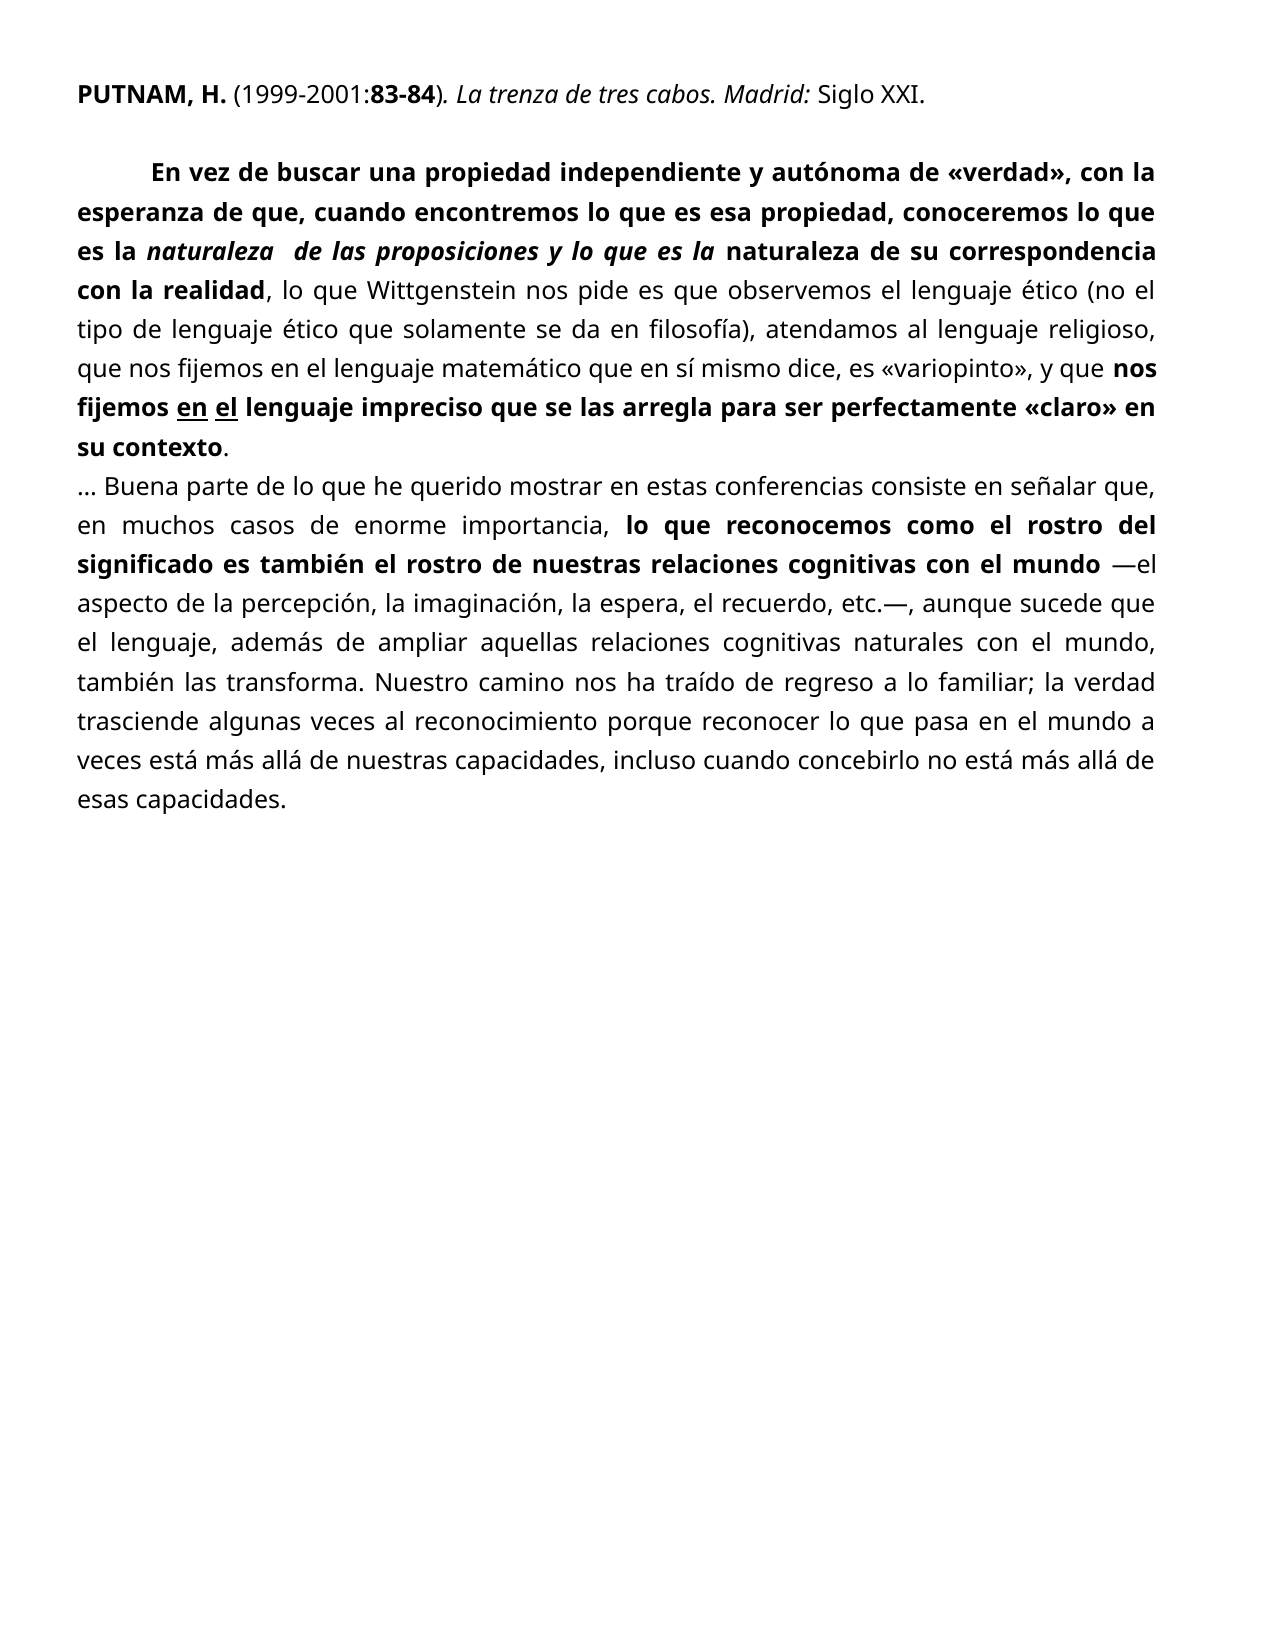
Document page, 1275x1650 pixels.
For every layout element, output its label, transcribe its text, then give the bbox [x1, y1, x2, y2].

text … Buena parte de lo que he querido mostrar en estas conferencias consiste en señalar que, en muchos casos de enorme importancia, lo que reconocemos como el rostro del significado es también el rostro de nuestras relaciones cognitivas con el mundo —el aspecto de la percepción, la imaginación, la espera, el recuerdo, etc.—, aunque sucede que el lenguaje, además de ampliar aquellas relaciones cognitivas naturales con el mundo, también las transforma. Nuestro camino nos ha traído de regreso a lo familiar; la verdad trasciende algunas veces al reconocimiento porque reconocer lo que pasa en el mundo a veces está más allá de nuestras capacidades, incluso cuando concebirlo no está más allá de esas capacidades. [77, 468, 1157, 816]
text PUTNAM, H. (1999-2001:83-84). La trenza de tres cabos. Madrid: Siglo XXI. [77, 77, 1157, 111]
text En vez de buscar una propiedad independiente y autónoma de «verdad», con la esperanza de que, cuando encontremos lo que es esa propiedad, conoceremos lo que es la naturaleza de las proposiciones y lo que es la naturaleza de su correspondencia con la realidad, lo que Wittgenstein nos pide es que observemos el lenguaje ético (no el tipo de lenguaje ético que solamente se da en filosofía), atendamos al lenguaje religioso, que nos fijemos en el lenguaje matemático que en sí mismo dice, es «variopinto», y que nos fijemos en el lenguaje impreciso que se las arregla para ser perfectamente «claro» en su contexto. [77, 155, 1157, 463]
